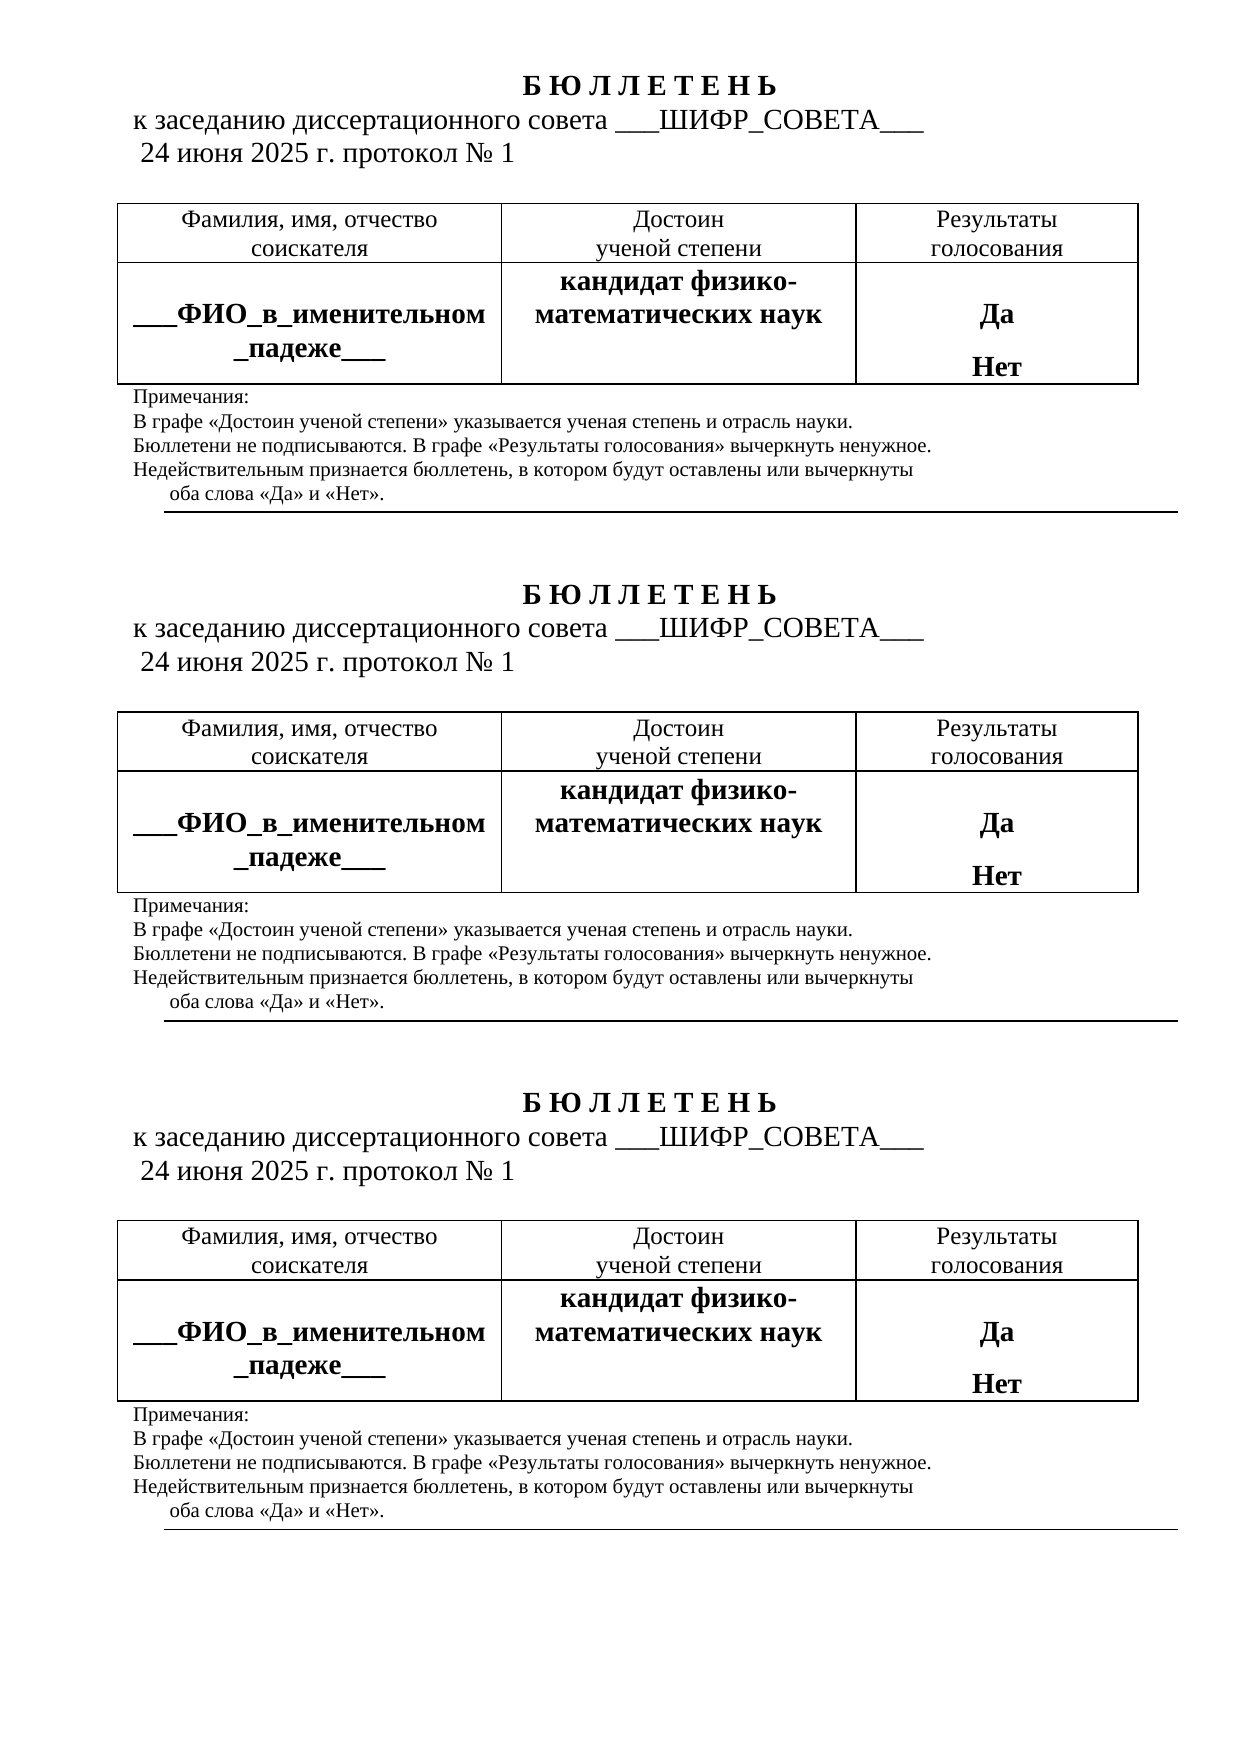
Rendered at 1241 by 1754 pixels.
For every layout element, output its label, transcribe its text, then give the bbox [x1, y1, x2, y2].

table_cell кандидат физико-математических наук [502, 1281, 855, 1400]
text к заседанию диссертационного совета ___ШИФР_СОВЕТА___ [133, 1119, 1166, 1153]
table_header Результаты голосования [857, 1221, 1137, 1279]
text 24 июня 2025 г. протокол № 1 [133, 135, 1166, 169]
text 24 июня 2025 г. протокол № 1 [133, 1153, 1166, 1186]
table_cell ___ФИО_в_именительном_падеже___ [118, 263, 501, 383]
list Недействительным признается бюллетень, в котором будут оставлены или вычеркнуты [133, 1474, 1166, 1498]
text 24 июня 2025 г. протокол № 1 [133, 644, 1166, 678]
text Примечания: [133, 384, 1166, 408]
list Недействительным признается бюллетень, в котором будут оставлены или вычеркнуты [133, 965, 1166, 989]
table_header Результаты голосования [857, 204, 1137, 262]
text оба слова «Да» и «Нет». [133, 989, 1166, 1013]
table_header Результаты голосования [857, 713, 1137, 770]
text к заседанию диссертационного совета ___ШИФР_СОВЕТА___ [133, 102, 1166, 135]
table_cell Да Нет [857, 772, 1137, 892]
list Бюллетени не подписываются. В графе «Результаты голосования» вычеркнуть ненужное. [133, 941, 1166, 965]
table_cell кандидат физико-математических наук [502, 772, 855, 892]
list В графе «Достоин ученой степени» указывается ученая степень и отрасль науки. [133, 408, 1166, 433]
text оба слова «Да» и «Нет». [133, 481, 1166, 505]
table_cell ___ФИО_в_именительном_падеже___ [118, 1281, 501, 1400]
text оба слова «Да» и «Нет». [133, 1498, 1166, 1522]
table_header Фамилия, имя, отчество соискателя [118, 204, 501, 262]
list Бюллетени не подписываются. В графе «Результаты голосования» вычеркнуть ненужное. [133, 433, 1166, 457]
table_cell кандидат физико-математических наук [502, 263, 855, 383]
table_header Достоин ученой степени [502, 204, 855, 262]
list В графе «Достоин ученой степени» указывается ученая степень и отрасль науки. [133, 917, 1166, 941]
list В графе «Достоин ученой степени» указывается ученая степень и отрасль науки. [133, 1426, 1166, 1450]
text Б Ю Л Л Е Т Е Н Ь [133, 68, 1166, 102]
text Б Ю Л Л Е Т Е Н Ь [133, 1086, 1166, 1119]
table_cell ___ФИО_в_именительном_падеже___ [118, 772, 501, 892]
list Бюллетени не подписываются. В графе «Результаты голосования» вычеркнуть ненужное. [133, 1450, 1166, 1474]
text Б Ю Л Л Е Т Е Н Ь [133, 577, 1166, 611]
table_header Фамилия, имя, отчество соискателя [118, 713, 501, 770]
text Примечания: [133, 893, 1166, 917]
table_header Фамилия, имя, отчество соискателя [118, 1221, 501, 1279]
table_header Достоин ученой степени [502, 1221, 855, 1279]
text к заседанию диссертационного совета ___ШИФР_СОВЕТА___ [133, 611, 1166, 644]
list Недействительным признается бюллетень, в котором будут оставлены или вычеркнуты [133, 457, 1166, 481]
text Примечания: [133, 1402, 1166, 1426]
table_cell Да Нет [857, 1281, 1137, 1400]
table_cell Да Нет [857, 263, 1137, 383]
table_header Достоин ученой степени [502, 713, 855, 770]
